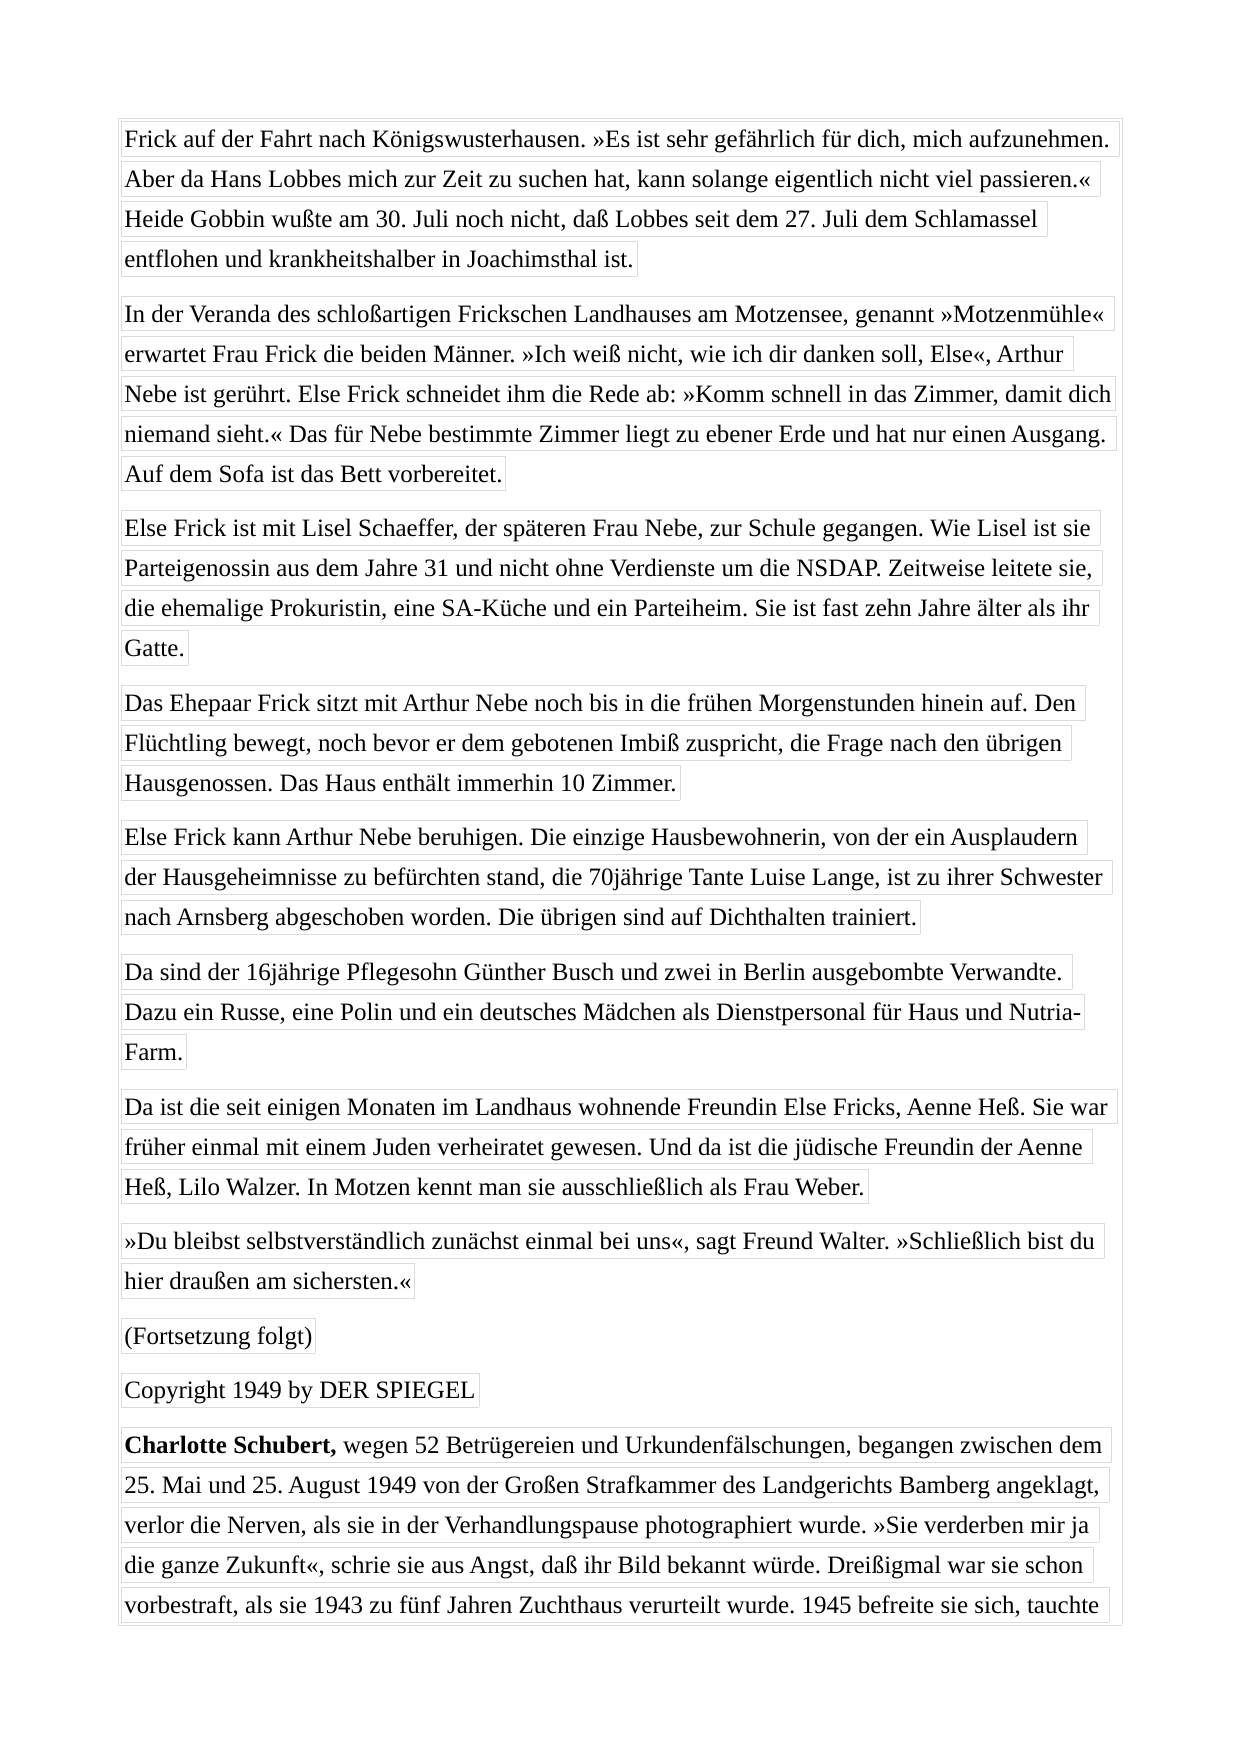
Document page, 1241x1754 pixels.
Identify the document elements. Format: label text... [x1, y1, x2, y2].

text Da sind der 16jährige Pflegesohn Günther Busch und zwei in Berlin ausgebombte Verwandte. Dazu ein Russe, eine Polin und ein deutsches Mädchen als Dienstpersonal für Haus und Nutria-Farm. [119, 951, 1122, 1069]
text Das Ehepaar Frick sitzt mit Arthur Nebe noch bis in die frühen Morgenstunden hinein auf. Den Flüchtling bewegt, noch bevor er dem gebotenen Imbiß zuspricht, die Frage nach den übrigen Hausgenossen. Das Haus enthält immerhin 10 Zimmer. [119, 682, 1122, 800]
text Copyright 1949 by DER SPIEGEL [119, 1369, 1122, 1407]
text Frick auf der Fahrt nach Königswusterhausen. »Es ist sehr gefährlich für dich, mich aufzunehmen. Aber da Hans Lobbes mich zur Zeit zu suchen hat, kann solange eigentlich nicht viel passieren.« Heide Gobbin wußte am 30. Juli noch nicht, daß Lobbes seit dem 27. Juli dem Schlamassel entflohen und krankheitshalber in Joachimsthal ist. [119, 119, 1122, 276]
text Else Frick kann Arthur Nebe beruhigen. Die einzige Hausbewohnerin, von der ein Ausplaudern der Hausgeheimnisse zu befürchten stand, die 70jährige Tante Luise Lange, ist zu ihrer Schwester nach Arnsberg abgeschoben worden. Die übrigen sind auf Dichthalten trainiert. [119, 816, 1122, 934]
text (Fortsetzung folgt) [119, 1315, 1122, 1353]
text Charlotte Schubert, wegen 52 Betrügereien und Urkundenfälschungen, begangen zwischen dem 25. Mai und 25. August 1949 von der Großen Strafkammer des Landgerichts Bamberg angeklagt, verlor die Nerven, als sie in der Verhandlungspause photographiert wurde. »Sie verderben mir ja die ganze Zukunft«, schrie sie aus Angst, daß ihr Bild bekannt würde. Dreißigmal war sie schon vorbestraft, als sie 1943 zu fünf Jahren Zuchthaus verurteilt wurde. 1945 befreite sie sich, tauchte [119, 1424, 1122, 1625]
text Else Frick ist mit Lisel Schaeffer, der späteren Frau Nebe, zur Schule gegangen. Wie Lisel ist sie Parteigenossin aus dem Jahre 31 und nicht ohne Verdienste um die NSDAP. Zeitweise leitete sie, die ehemalige Prokuristin, eine SA-Küche und ein Parteiheim. Sie ist fast zehn Jahre älter als ihr Gatte. [119, 507, 1122, 665]
text In der Veranda des schloßartigen Frickschen Landhauses am Motzensee, genannt »Motzenmühle« erwartet Frau Frick die beiden Männer. »Ich weiß nicht, wie ich dir danken soll, Else«, Arthur Nebe ist gerührt. Else Frick schneidet ihm die Rede ab: »Komm schnell in das Zimmer, damit dich niemand sieht.« Das für Nebe bestimmte Zimmer liegt zu ebener Erde und hat nur einen Ausgang. Auf dem Sofa ist das Bett vorbereitet. [119, 293, 1122, 491]
text Da ist die seit einigen Monaten im Landhaus wohnende Freundin Else Fricks, Aenne Heß. Sie war früher einmal mit einem Juden verheiratet gewesen. Und da ist die jüdische Freundin der Aenne Heß, Lilo Walzer. In Motzen kennt man sie ausschließlich als Frau Weber. [119, 1086, 1122, 1203]
text »Du bleibst selbstverständlich zunächst einmal bei uns«, sagt Freund Walter. »Schließlich bist du hier draußen am sichersten.« [119, 1220, 1122, 1298]
